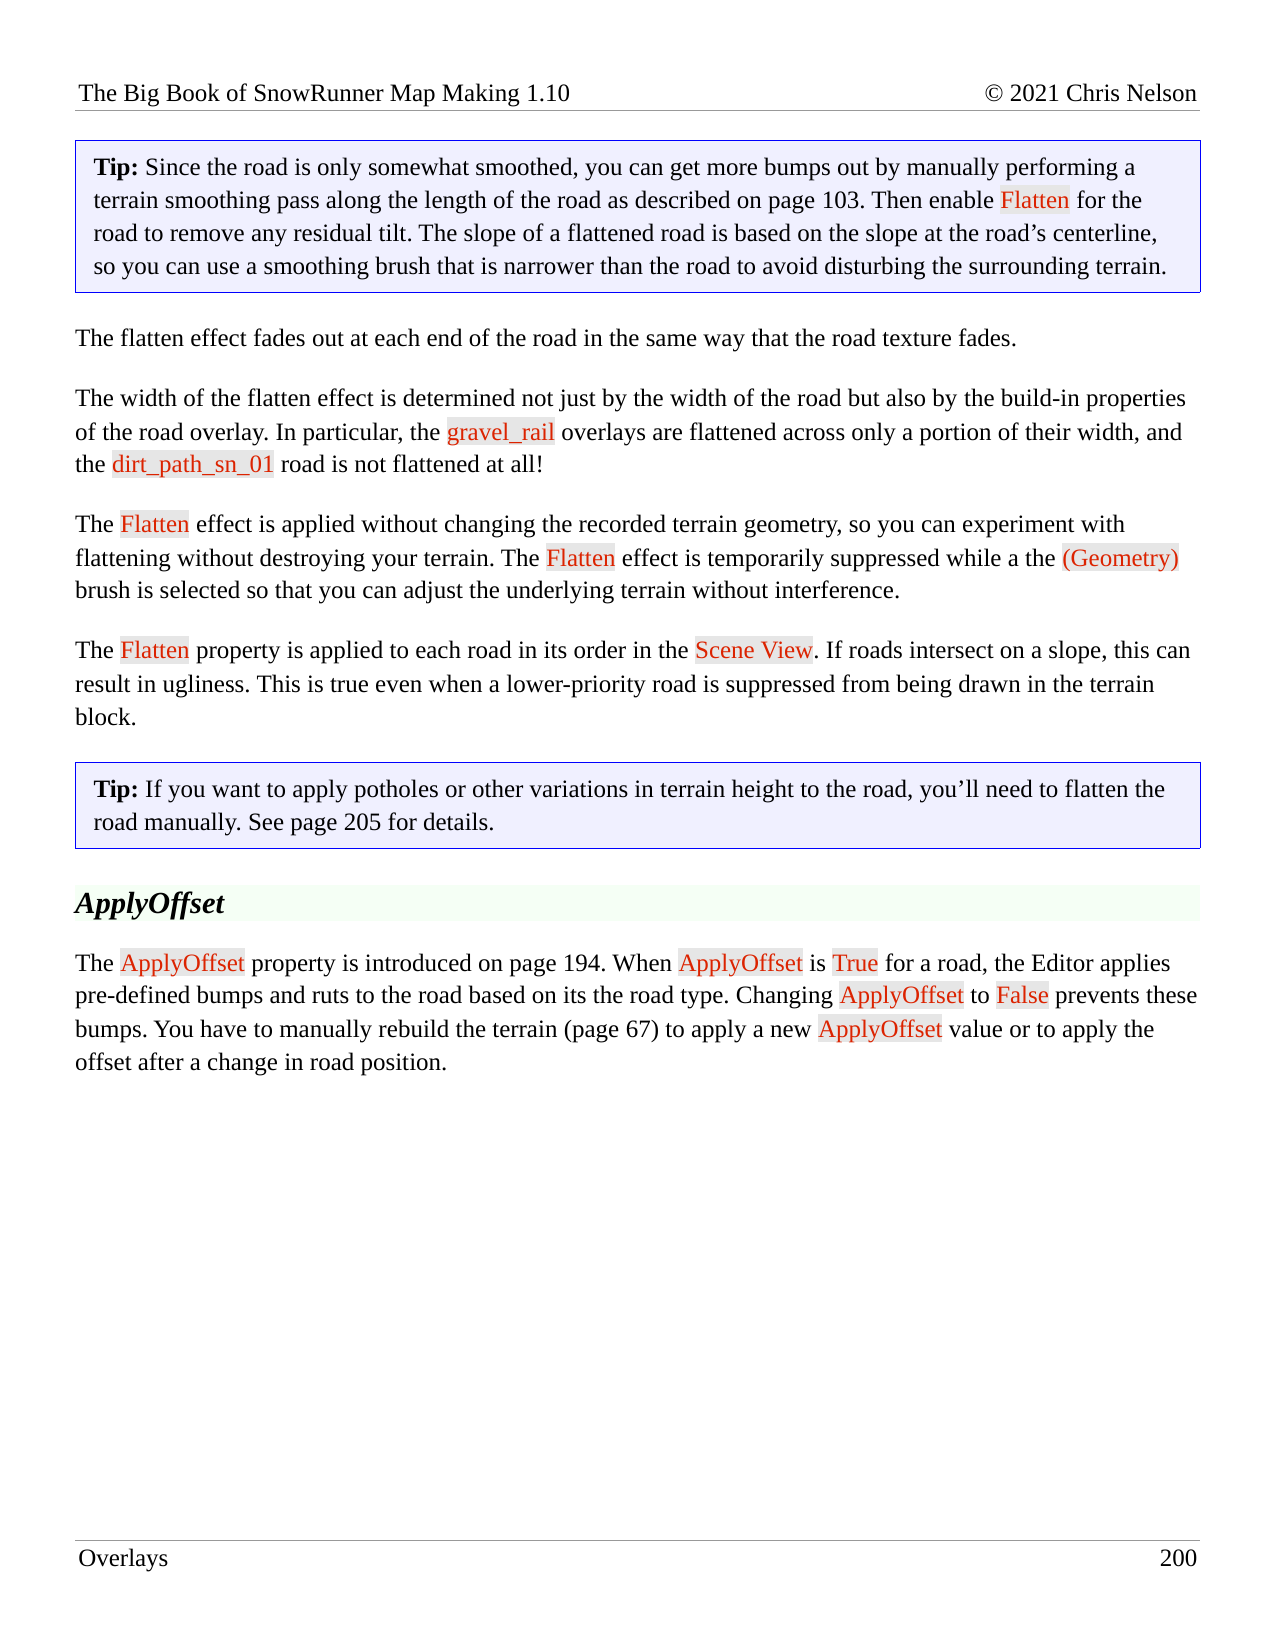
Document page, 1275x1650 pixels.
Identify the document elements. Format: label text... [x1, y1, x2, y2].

text The Flatten property is applied to each road in its order in the Scene View. If roads intersect on a slope, this can result in ugliness. This is true even when a lower-priority road is suppressed from being drawn in the terrain block. [75, 636, 1200, 730]
subtitle ApplyOffset [75, 885, 1200, 921]
list If you want to apply potholes or other variations in terrain height to the road, you’ll need to flatten the road manually. See page 205 for details. [76, 763, 1200, 848]
text The flatten effect fades out at each end of the road in the same way that the road texture fades. [75, 323, 1200, 352]
text The width of the flatten effect is determined not just by the width of the road but also by the build-in properties of the road overlay. In particular, the gravel_rail overlays are flattened across only a portion of their width, and the dirt_path_sn_01 road is not flattened at all! [75, 383, 1200, 478]
text The Flatten effect is applied without changing the recorded terrain geometry, so you can experiment with flattening without destroying your terrain. The Flatten effect is temporarily suppressed while a the (Geometry) brush is selected so that you can adjust the underlying terrain without interference. [75, 509, 1200, 604]
text The ApplyOffset property is introduced on page 194. When ApplyOffset is True for a road, the Editor applies pre-defined bumps and ruts to the road based on its the road type. Changing ApplyOffset to False prevents these bumps. You have to manually rebuild the terrain (page 67) to apply a new ApplyOffset value or to apply the offset after a change in road position. [75, 948, 1200, 1075]
list Since the road is only somewhat smoothed, you can get more bumps out by manually performing a terrain smoothing pass along the length of the road as described on page 103. Then enable Flatten for the road to remove any residual tilt. The slope of a flattened road is based on the slope at the road’s centerline, so you can use a smoothing brush that is narrower than the road to avoid disturbing the surrounding terrain. [76, 141, 1200, 292]
